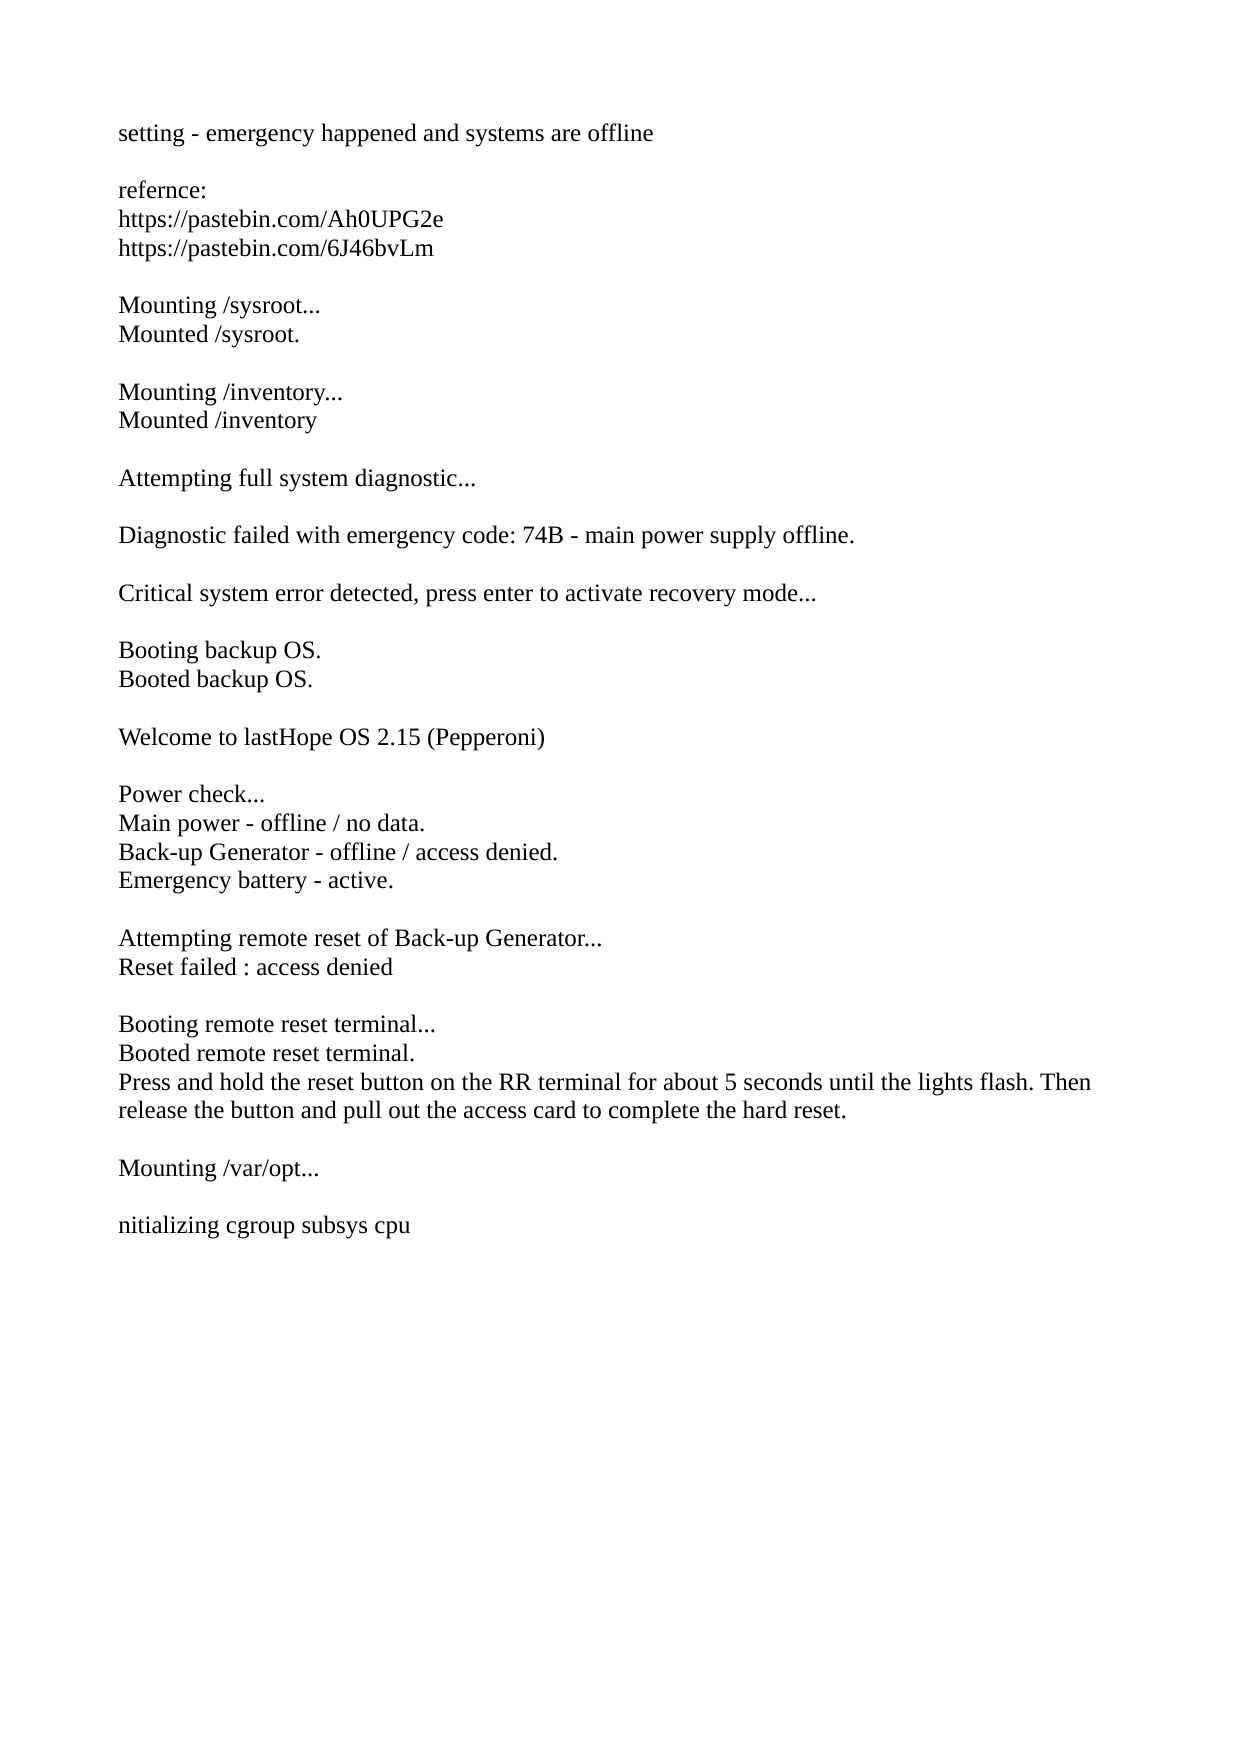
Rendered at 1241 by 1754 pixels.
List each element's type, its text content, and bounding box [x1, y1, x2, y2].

text Attempting full system diagnostic... [118, 463, 1122, 492]
text Booting remote reset terminal... [118, 1009, 1122, 1038]
text Reset failed : access denied [118, 952, 1122, 981]
text https://pastebin.com/Ah0UPG2e [118, 204, 1122, 233]
text Press and hold the reset button on the RR terminal for about 5 seconds until the lights flash. Then release the button and pull out the access card to complete the hard reset. [118, 1067, 1122, 1124]
text refernce: [118, 176, 1122, 204]
text Mounted /inventory [118, 406, 1122, 434]
text setting - emergency happened and systems are offline [118, 118, 1122, 147]
text Diagnostic failed with emergency code: 74B - main power supply offline. [118, 521, 1122, 549]
text Welcome to lastHope OS 2.15 (Pepperoni) [118, 722, 1122, 751]
text Mounting /var/opt... [118, 1153, 1122, 1182]
text Booted remote reset terminal. [118, 1038, 1122, 1067]
text Critical system error detected, press enter to activate recovery mode... [118, 578, 1122, 607]
text Booted backup OS. [118, 664, 1122, 693]
text https://pastebin.com/6J46bvLm [118, 233, 1122, 262]
text Back-up Generator - offline / access denied. [118, 837, 1122, 866]
text Mounting /inventory... [118, 377, 1122, 406]
text Booting backup OS. [118, 636, 1122, 664]
text Mounting /sysroot... [118, 291, 1122, 319]
text Attempting remote reset of Back-up Generator... [118, 923, 1122, 952]
text nitializing cgroup subsys cpu [118, 1211, 1122, 1239]
text Emergency battery - active. [118, 866, 1122, 894]
text Power check... [118, 779, 1122, 808]
text Mounted /sysroot. [118, 319, 1122, 348]
text Main power - offline / no data. [118, 808, 1122, 837]
